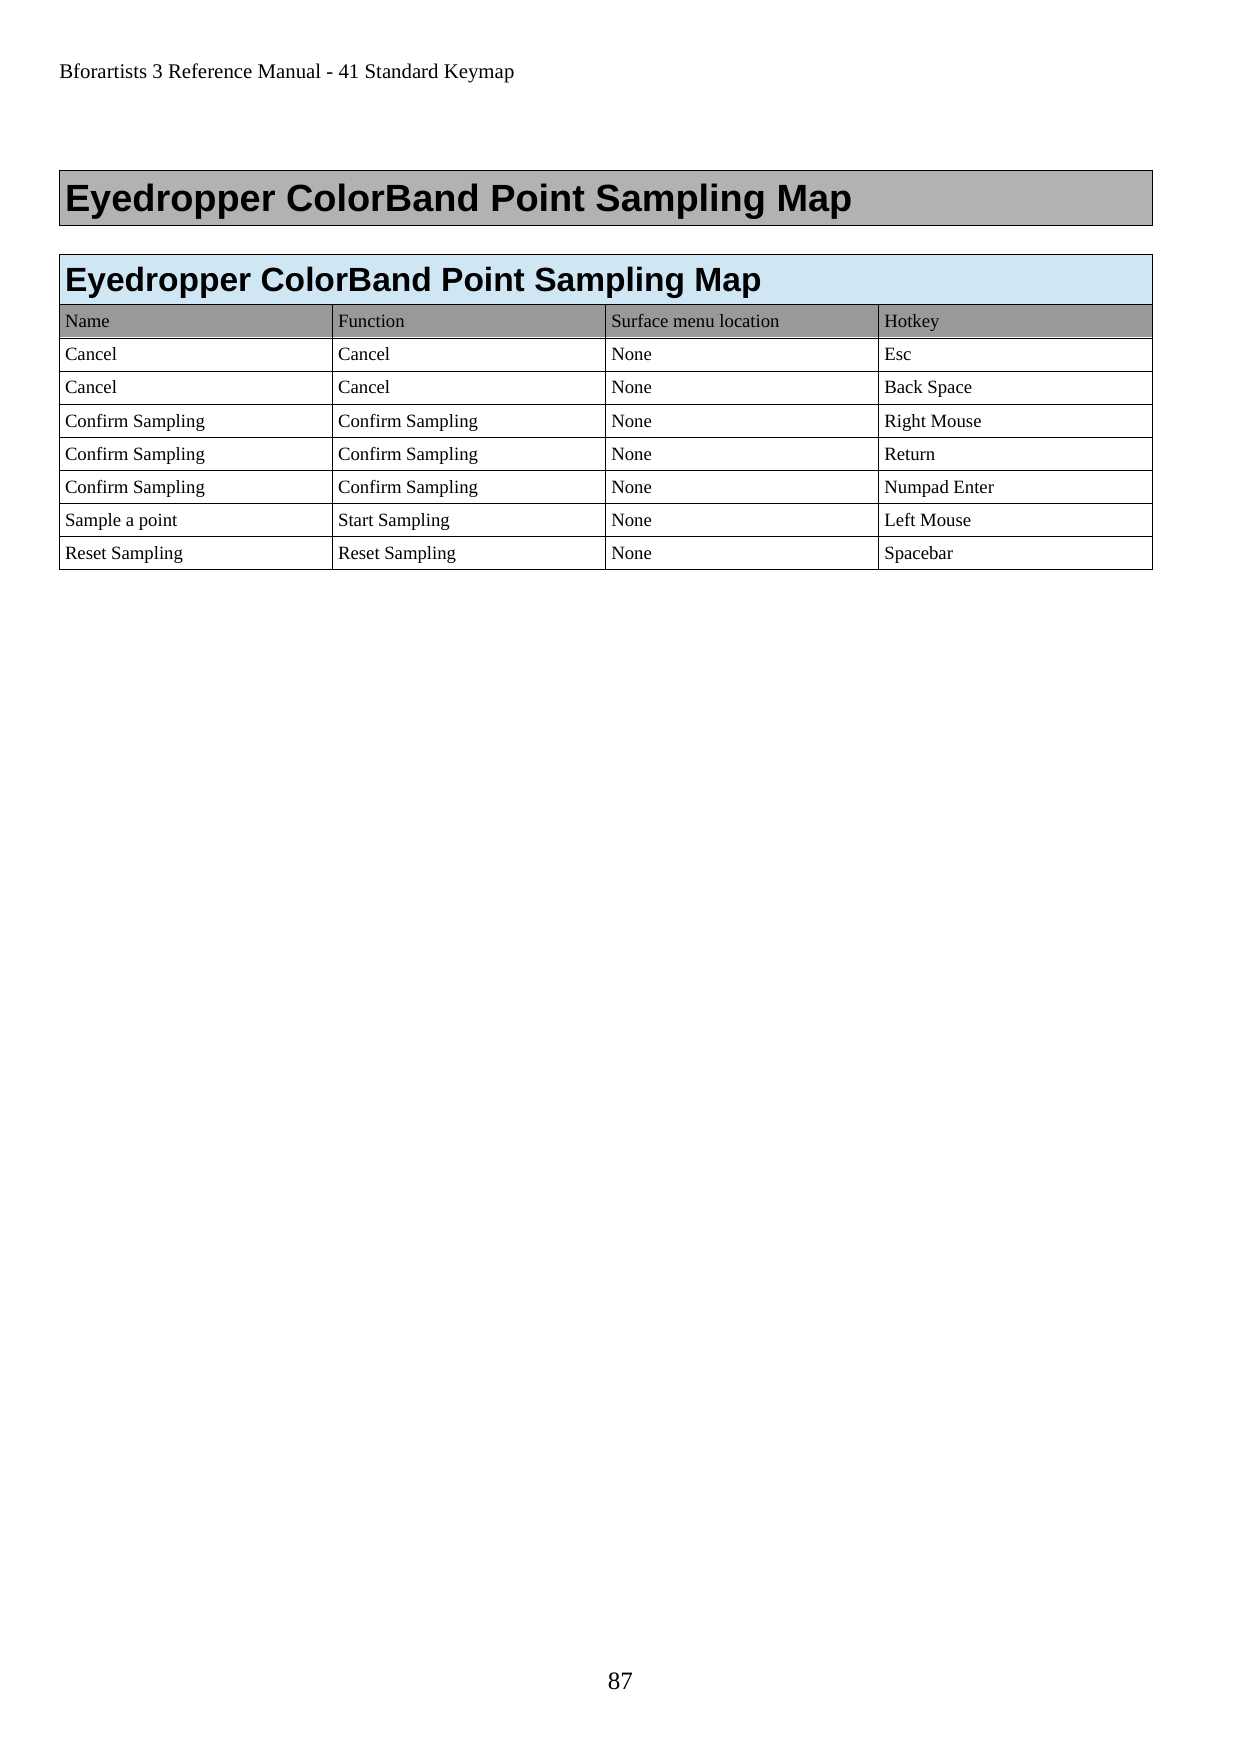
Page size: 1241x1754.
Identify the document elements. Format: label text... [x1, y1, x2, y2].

table_cell Reset Sampling [60, 537, 332, 569]
table_cell Hotkey [879, 305, 1152, 337]
table_cell Back Space [879, 372, 1152, 404]
table_cell Return [879, 438, 1152, 470]
table_cell Cancel [333, 339, 605, 371]
table_cell Surface menu location [606, 305, 878, 337]
table_cell None [606, 471, 878, 503]
table_cell Cancel [60, 339, 332, 371]
table_cell Confirm Sampling [333, 438, 605, 470]
table_cell Confirm Sampling [333, 471, 605, 503]
table_cell None [606, 372, 878, 404]
table_cell Confirm Sampling [60, 405, 332, 437]
table_cell None [606, 504, 878, 536]
table_cell Reset Sampling [333, 537, 605, 569]
table_cell Start Sampling [333, 504, 605, 536]
table_cell Confirm Sampling [333, 405, 605, 437]
table_cell Left Mouse [879, 504, 1152, 536]
table_cell Confirm Sampling [60, 471, 332, 503]
table_cell Right Mouse [879, 405, 1152, 437]
table_header Eyedropper ColorBand Point Sampling Map [60, 171, 1152, 225]
table_cell Numpad Enter [879, 471, 1152, 503]
table_cell None [606, 405, 878, 437]
table_cell Esc [879, 339, 1152, 371]
table_cell Confirm Sampling [60, 438, 332, 470]
table_cell Cancel [60, 372, 332, 404]
table_header Eyedropper ColorBand Point Sampling Map [60, 255, 1152, 304]
table_cell Name [60, 305, 332, 337]
table_cell Cancel [333, 372, 605, 404]
table_cell Sample a point [60, 504, 332, 536]
table_cell None [606, 537, 878, 569]
table_cell None [606, 438, 878, 470]
table_cell Spacebar [879, 537, 1152, 569]
table_cell None [606, 339, 878, 371]
table_cell Function [333, 305, 605, 337]
